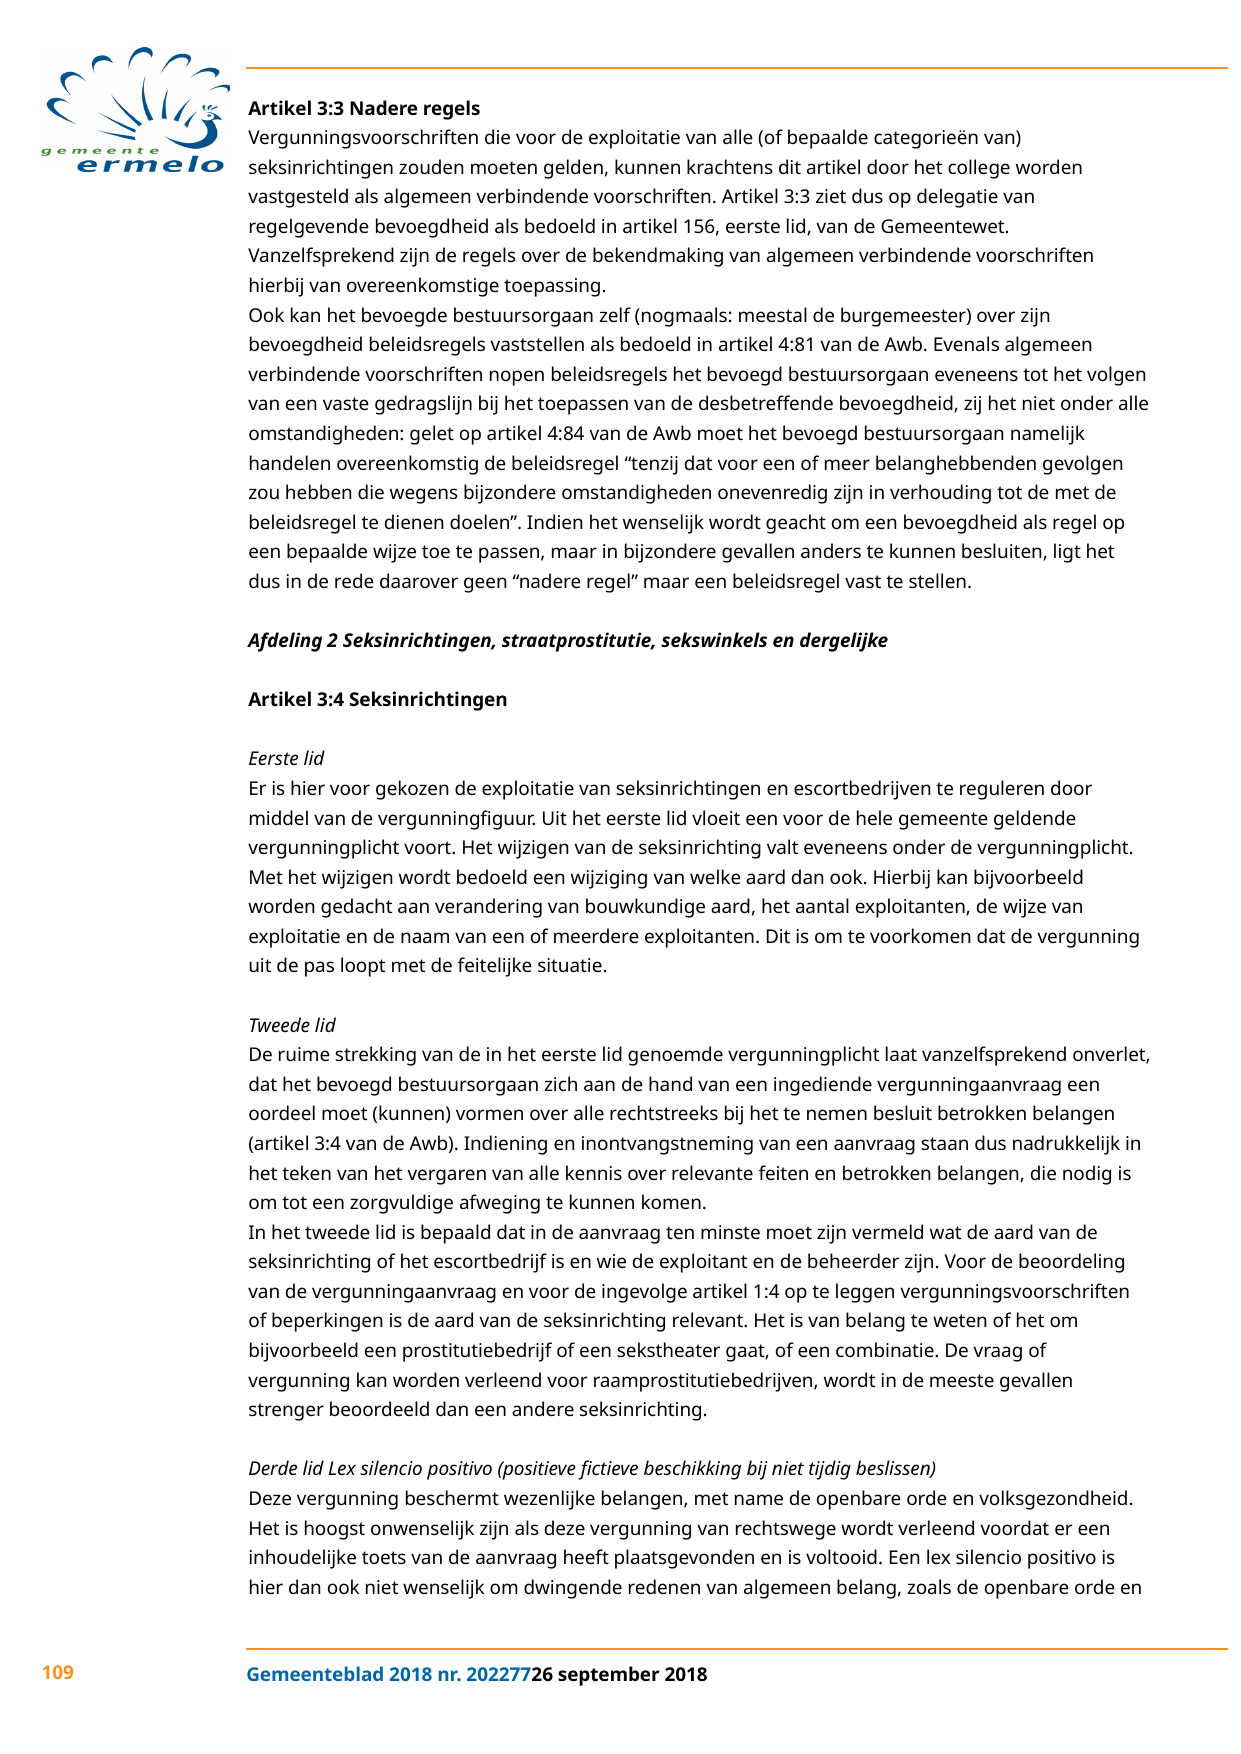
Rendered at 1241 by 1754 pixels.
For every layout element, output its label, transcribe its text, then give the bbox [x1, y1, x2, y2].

text Tweede lid [248, 1012, 1152, 1038]
text Artikel 3:3 Nadere regels [248, 95, 1152, 121]
picture [41, 47, 231, 172]
text Deze vergunning beschermt wezenlijke belangen, met name de openbare orde en volksgezondheid. Het is hoogst onwenselijk zijn als deze vergunning van rechtswege wordt verleend voordat er een inhoudelijke toets van de aanvraag heeft plaatsgevonden en is voltooid. Een lex silencio positivo is hier dan ook niet wenselijk om dwingende redenen van algemeen belang, zoals de openbare orde en [248, 1485, 1152, 1600]
text Derde lid Lex silencio positivo (positieve fictieve beschikking bij niet tijdig beslissen) [248, 1456, 1152, 1481]
text De ruime strekking van de in het eerste lid genoemde vergunningplicht laat vanzelfsprekend onverlet, dat het bevoegd bestuursorgaan zich aan de hand van een ingediende vergunningaanvraag een oordeel moet (kunnen) vormen over alle rechtstreeks bij het te nemen besluit betrokken belangen (artikel 3:4 van de Awb). Indiening en inontvangstneming van een aanvraag staan dus nadrukkelijk in het teken van het vergaren van alle kennis over relevante feiten en betrokken belangen, die nodig is om tot een zorgvuldige afweging te kunnen komen. [248, 1041, 1152, 1215]
text Er is hier voor gekozen de exploitatie van seksinrichtingen en escortbedrijven te reguleren door middel van de vergunningfiguur. Uit het eerste lid vloeit een voor de hele gemeente geldende vergunningplicht voort. Het wijzigen van de seksinrichting valt eveneens onder de vergunningplicht. Met het wijzigen wordt bedoeld een wijziging van welke aard dan ook. Hierbij kan bijvoorbeeld worden gedacht aan verandering van bouwkundige aard, het aantal exploitanten, de wijze van exploitatie en de naam van een of meerdere exploitanten. Dit is om te voorkomen dat de vergunning uit de pas loopt met de feitelijke situatie. [248, 775, 1152, 978]
text In het tweede lid is bepaald dat in de aanvraag ten minste moet zijn vermeld wat de aard van de seksinrichting of het escortbedrijf is en wie de exploitant en de beheerder zijn. Voor de beoordeling van de vergunningaanvraag en voor de ingevolge artikel 1:4 op te leggen vergunningsvoorschriften of beperkingen is de aard van de seksinrichting relevant. Het is van belang te weten of het om bijvoorbeeld een prostitutiebedrijf of een sekstheater gaat, of een combinatie. De vraag of vergunning kan worden verleend voor raamprostitutiebedrijven, wordt in de meeste gevallen strenger beoordeeld dan een andere seksinrichting. [248, 1219, 1152, 1422]
text Afdeling 2 Seksinrichtingen, straatprostitutie, sekswinkels en dergelijke [248, 627, 1152, 653]
text Eerste lid [248, 746, 1152, 771]
text Artikel 3:4 Seksinrichtingen [248, 686, 1152, 712]
text Ook kan het bevoegde bestuursorgaan zelf (nogmaals: meestal de burgemeester) over zijn bevoegdheid beleidsregels vaststellen als bedoeld in artikel 4:81 van de Awb. Evenals algemeen verbindende voorschriften nopen beleidsregels het bevoegd bestuursorgaan eveneens tot het volgen van een vaste gedragslijn bij het toepassen van de desbetreffende bevoegdheid, zij het niet onder alle omstandigheden: gelet op artikel 4:84 van de Awb moet het bevoegd bestuursorgaan namelijk handelen overeenkomstig de beleidsregel “tenzij dat voor een of meer belanghebbenden gevolgen zou hebben die wegens bijzondere omstandigheden onevenredig zijn in verhouding tot de met de beleidsregel te dienen doelen”. Indien het wenselijk wordt geacht om een bevoegdheid als regel op een bepaalde wijze toe te passen, maar in bijzondere gevallen anders te kunnen besluiten, ligt het dus in de rede daarover geen “nadere regel” maar een beleidsregel vast te stellen. [248, 302, 1152, 594]
text Vergunningsvoorschriften die voor de exploitatie van alle (of bepaalde categorieën van) seksinrichtingen zouden moeten gelden, kunnen krachtens dit artikel door het college worden vastgesteld als algemeen verbindende voorschriften. Artikel 3:3 ziet dus op delegatie van regelgevende bevoegdheid als bedoeld in artikel 156, eerste lid, van de Gemeentewet. Vanzelfsprekend zijn de regels over de bekendmaking van algemeen verbindende voorschriften hierbij van overeenkomstige toepassing. [248, 124, 1152, 298]
